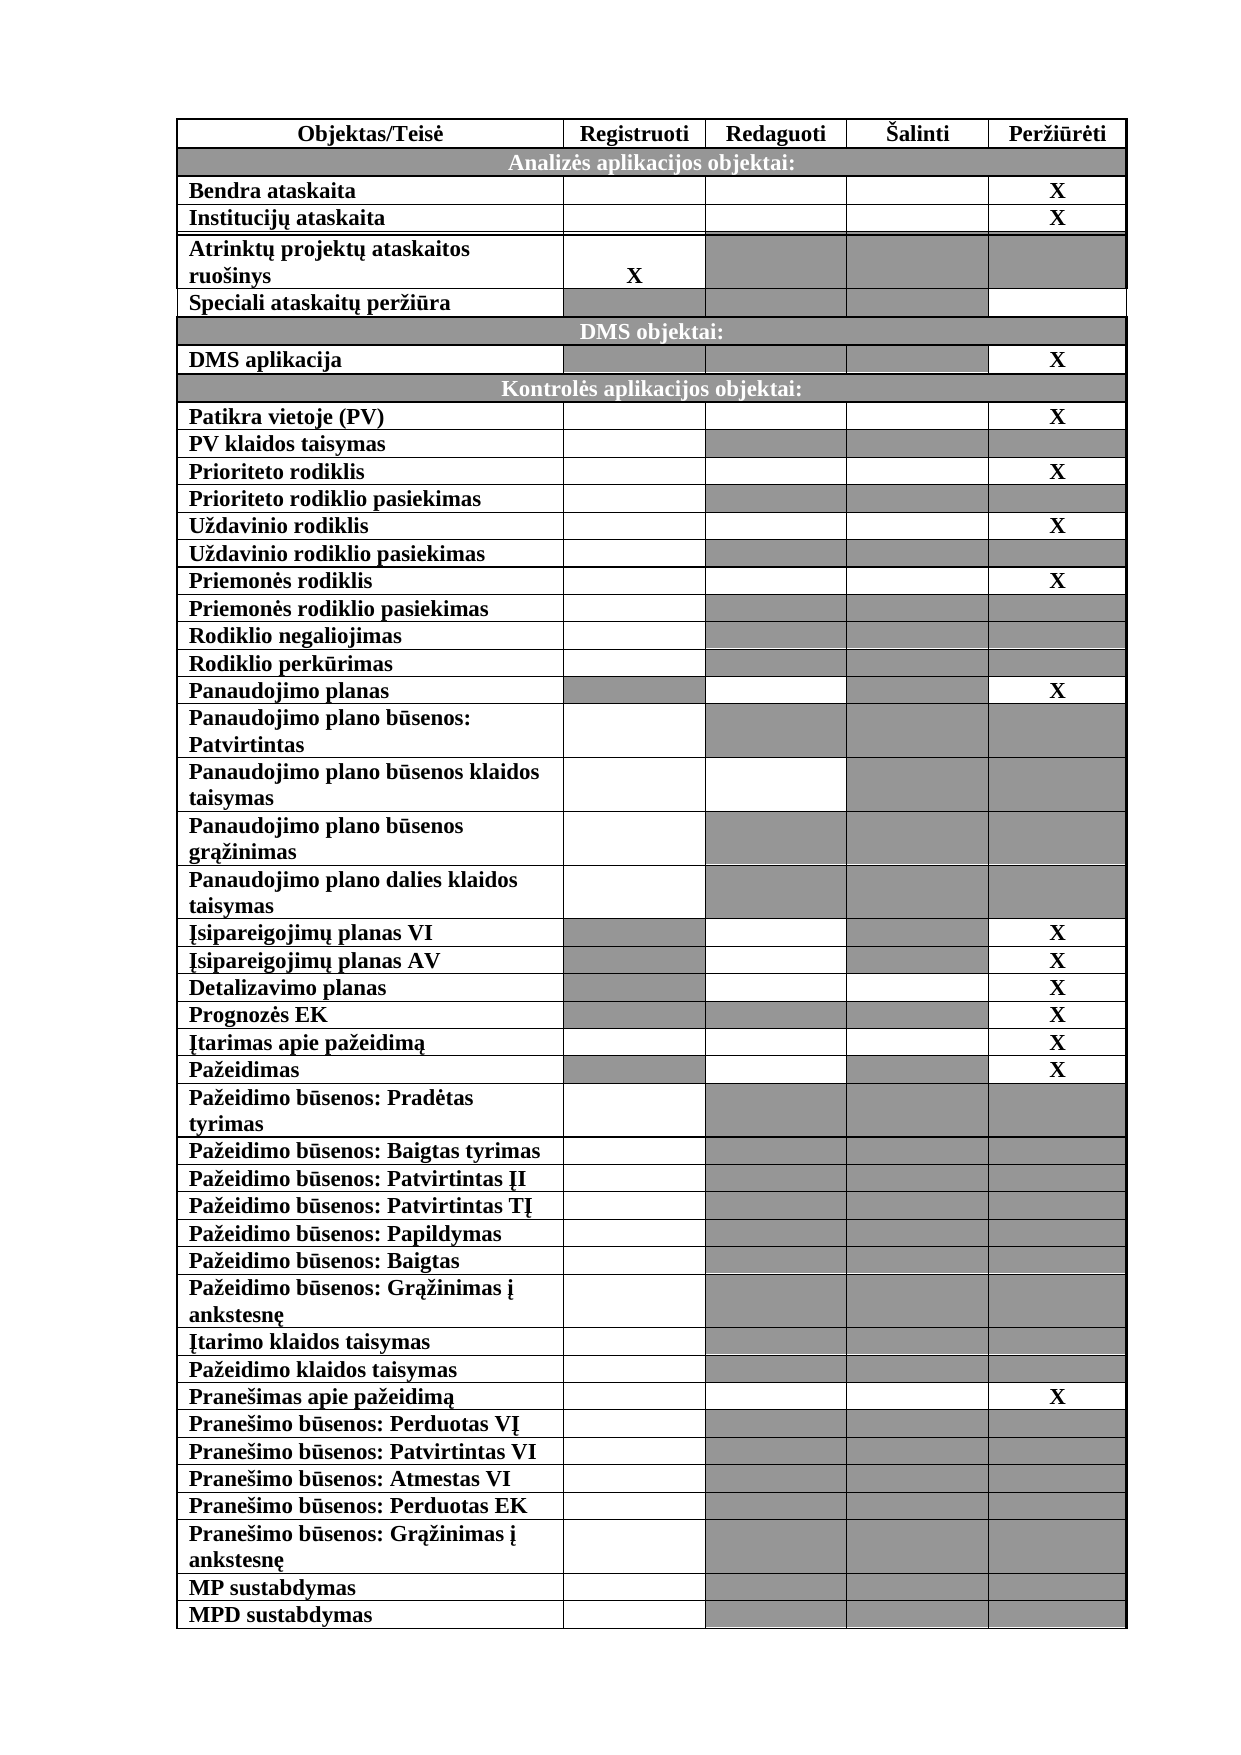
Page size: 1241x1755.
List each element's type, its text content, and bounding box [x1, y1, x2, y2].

table_cell [564, 1220, 705, 1246]
table_cell [706, 1247, 846, 1273]
table_cell [989, 1601, 1125, 1627]
table_cell [847, 346, 988, 372]
table_cell MPD sustabdymas [178, 1601, 563, 1627]
table_cell [564, 540, 705, 566]
table_cell Atrinktų projektų ataskaitos ruošinys [178, 236, 563, 288]
table_cell [847, 513, 988, 539]
table_cell [706, 1520, 846, 1573]
table_cell [706, 236, 846, 288]
table_cell Pažeidimo klaidos taisymas [178, 1356, 563, 1382]
table_cell Priemonės rodiklis [178, 568, 563, 594]
table_cell [564, 1165, 705, 1191]
table_cell [989, 289, 1126, 316]
table_cell [706, 919, 846, 946]
table_cell Įtarimas apie pažeidimą [178, 1029, 563, 1055]
table_cell Pranešimo būsenos: Grąžinimas į ankstesnę [178, 1520, 563, 1573]
table_cell [706, 485, 846, 512]
table_cell [564, 1601, 705, 1627]
table_cell Kontrolės aplikacijos objektai: [178, 375, 1125, 401]
table_cell [847, 205, 988, 231]
table_cell DMS aplikacija [178, 346, 563, 372]
table_cell PV klaidos taisymas [178, 430, 563, 457]
table_cell [989, 485, 1125, 512]
table_cell [564, 1029, 705, 1055]
table_cell Uždavinio rodiklis [178, 513, 563, 539]
table_cell [564, 919, 705, 946]
table_cell [706, 1192, 846, 1219]
table_cell [564, 947, 705, 973]
table_cell [989, 1220, 1125, 1246]
table_cell [989, 1410, 1125, 1437]
table_cell X [989, 677, 1125, 703]
table_cell [847, 1029, 988, 1055]
table_cell [847, 540, 988, 566]
table_cell [847, 947, 988, 973]
table_cell Pažeidimo būsenos: Papildymas [178, 1220, 563, 1246]
table_cell X [989, 919, 1125, 946]
table_cell X [989, 568, 1125, 594]
table_cell [564, 650, 705, 676]
table_cell [564, 1138, 705, 1164]
table_cell [706, 595, 846, 621]
table_cell [564, 1192, 705, 1219]
table_cell Uždavinio rodiklio pasiekimas [178, 540, 563, 566]
table_cell [706, 1574, 846, 1600]
table_cell [847, 1383, 988, 1409]
table_cell [706, 177, 846, 203]
table_cell [564, 866, 705, 918]
table_cell X [989, 1056, 1125, 1083]
table_cell [706, 866, 846, 918]
table_cell X [989, 513, 1125, 539]
table_cell [847, 1520, 988, 1573]
table_cell Pažeidimas [178, 1056, 563, 1083]
table_cell [706, 1493, 846, 1519]
table_cell X [989, 177, 1125, 203]
table_cell [847, 1192, 988, 1219]
table_cell [847, 1356, 988, 1382]
table_cell [847, 1438, 988, 1464]
table_cell [706, 1465, 846, 1492]
table_cell [847, 1465, 988, 1492]
table_cell Rodiklio negaliojimas [178, 622, 563, 648]
table_cell [564, 177, 705, 203]
table_cell [706, 758, 846, 811]
table_cell [847, 1084, 988, 1136]
table_header Redaguoti [706, 120, 846, 147]
table_cell [564, 458, 705, 484]
table_cell Įsipareigojimų planas VI [178, 919, 563, 946]
table_cell Detalizavimo planas [178, 974, 563, 1001]
table_cell Pranešimo būsenos: Atmestas VI [178, 1465, 563, 1492]
table_cell [989, 1247, 1125, 1273]
table_cell X [564, 236, 705, 288]
table_cell X [989, 403, 1125, 429]
table_cell Panaudojimo plano būsenos: Patvirtintas [178, 704, 563, 757]
table_cell [989, 1356, 1125, 1382]
table_cell [706, 1383, 846, 1409]
table_cell Pranešimas apie pažeidimą [178, 1383, 563, 1409]
table_cell [706, 704, 846, 757]
table_cell [706, 1328, 846, 1354]
table_cell Speciali ataskaitų peržiūra [178, 289, 563, 316]
table_header Peržiūrėti [989, 120, 1125, 147]
table_cell [706, 1601, 846, 1627]
table_cell [706, 622, 846, 648]
table_cell Institucijų ataskaita [178, 205, 563, 231]
table_cell [706, 540, 846, 566]
table_cell [847, 1410, 988, 1437]
table_cell [989, 1138, 1125, 1164]
table_cell DMS objektai: [178, 318, 1125, 344]
table_cell [564, 568, 705, 594]
table_cell [564, 1056, 705, 1083]
table_cell [564, 595, 705, 621]
table_cell Pranešimo būsenos: Patvirtintas VI [178, 1438, 563, 1464]
table_cell Patikra vietoje (PV) [178, 403, 563, 429]
table_cell [989, 1192, 1125, 1219]
table_cell [706, 403, 846, 429]
table_cell Panaudojimo plano būsenos klaidos taisymas [178, 758, 563, 811]
table_cell X [989, 205, 1125, 231]
table_cell [847, 1574, 988, 1600]
table_cell [847, 622, 988, 648]
table_cell [564, 974, 705, 1001]
table_cell Pažeidimo būsenos: Pradėtas tyrimas [178, 1084, 563, 1136]
table_cell [847, 403, 988, 429]
table_cell Panaudojimo planas [178, 677, 563, 703]
table_cell [847, 650, 988, 676]
table_header Šalinti [847, 120, 988, 147]
table_cell [706, 947, 846, 973]
table_cell [564, 205, 705, 231]
table_cell [989, 1275, 1125, 1327]
table_cell [847, 1601, 988, 1627]
table_cell Prioriteto rodiklio pasiekimas [178, 485, 563, 512]
table_cell [564, 1356, 705, 1382]
table_cell [847, 1165, 988, 1191]
table_cell [564, 1520, 705, 1573]
table_cell [847, 430, 988, 457]
table_cell [706, 1002, 846, 1028]
table_cell [564, 403, 705, 429]
table_cell Panaudojimo plano būsenos grąžinimas [178, 812, 563, 864]
table_cell [706, 430, 846, 457]
table_cell [847, 974, 988, 1001]
table_cell [989, 236, 1125, 288]
table_cell [706, 1056, 846, 1083]
table_cell [847, 758, 988, 811]
table_cell [706, 458, 846, 484]
table_cell [706, 205, 846, 231]
table_cell [847, 866, 988, 918]
table_cell [564, 1410, 705, 1437]
table_cell [706, 289, 846, 316]
table_cell [847, 1138, 988, 1164]
table_cell MP sustabdymas [178, 1574, 563, 1600]
table_cell [564, 1383, 705, 1409]
table_cell [847, 177, 988, 203]
table_cell [564, 1465, 705, 1492]
table_cell Pranešimo būsenos: Perduotas VĮ [178, 1410, 563, 1437]
table_cell [564, 1574, 705, 1600]
table_cell [847, 1247, 988, 1273]
table_cell [564, 677, 705, 703]
table_cell Pažeidimo būsenos: Baigtas [178, 1247, 563, 1273]
table_cell [847, 1275, 988, 1327]
table_cell [989, 812, 1125, 864]
table_cell [706, 1438, 846, 1464]
table_cell [706, 568, 846, 594]
table_cell Įsipareigojimų planas AV [178, 947, 563, 973]
table_cell Prognozės EK [178, 1002, 563, 1028]
table_cell [847, 1220, 988, 1246]
table_cell Priemonės rodiklio pasiekimas [178, 595, 563, 621]
table_cell [989, 1465, 1125, 1492]
table_cell [706, 1220, 846, 1246]
table_cell [564, 289, 705, 316]
table_cell Pažeidimo būsenos: Patvirtintas ĮI [178, 1165, 563, 1191]
table_cell X [989, 346, 1125, 372]
table_header Objektas/Teisė [178, 120, 563, 147]
table_cell [847, 595, 988, 621]
table_cell [564, 704, 705, 757]
table_cell X [989, 974, 1125, 1001]
table_cell [847, 919, 988, 946]
table_cell [564, 622, 705, 648]
table_cell [989, 1165, 1125, 1191]
table_cell [847, 485, 988, 512]
table_cell [989, 1438, 1125, 1464]
table_cell [564, 513, 705, 539]
table_cell [564, 1438, 705, 1464]
table_header Registruoti [564, 120, 705, 147]
table_cell [989, 650, 1125, 676]
table_cell Prioriteto rodiklis [178, 458, 563, 484]
table_cell [706, 1138, 846, 1164]
table_cell [847, 1328, 988, 1354]
table_cell [847, 458, 988, 484]
table_cell [847, 568, 988, 594]
table_cell [989, 1493, 1125, 1519]
table_cell Pažeidimo būsenos: Patvirtintas TĮ [178, 1192, 563, 1219]
table_cell [564, 758, 705, 811]
table_cell Pranešimo būsenos: Perduotas EK [178, 1493, 563, 1519]
table_cell Analizės aplikacijos objektai: [178, 149, 1125, 175]
table_cell Bendra ataskaita [178, 177, 563, 203]
table_cell [989, 540, 1125, 566]
table_cell [706, 513, 846, 539]
table_cell [706, 974, 846, 1001]
table_cell [564, 1247, 705, 1273]
table_cell [706, 1410, 846, 1437]
table_cell [564, 1084, 705, 1136]
table_cell Įtarimo klaidos taisymas [178, 1328, 563, 1354]
table_cell [564, 1328, 705, 1354]
table_cell [847, 812, 988, 864]
table_cell [989, 1084, 1125, 1136]
table_cell [989, 1520, 1125, 1573]
table_cell [847, 1002, 988, 1028]
table_cell [706, 1165, 846, 1191]
table_cell [847, 704, 988, 757]
table_cell [847, 1056, 988, 1083]
table_cell X [989, 1383, 1125, 1409]
table_cell X [989, 458, 1125, 484]
table_cell Pažeidimo būsenos: Grąžinimas į ankstesnę [178, 1275, 563, 1327]
table_cell [706, 1356, 846, 1382]
table_cell [989, 866, 1125, 918]
table_cell [706, 1029, 846, 1055]
table_cell [989, 430, 1125, 457]
table_cell [564, 430, 705, 457]
table_cell X [989, 947, 1125, 973]
table_cell X [989, 1029, 1125, 1055]
table_cell [706, 1275, 846, 1327]
table_cell [706, 677, 846, 703]
table_cell [564, 1275, 705, 1327]
table_cell [989, 704, 1125, 757]
table_cell Pažeidimo būsenos: Baigtas tyrimas [178, 1138, 563, 1164]
table_cell [847, 289, 988, 316]
table_cell [989, 1574, 1125, 1600]
table_cell [706, 812, 846, 864]
table_cell [564, 1493, 705, 1519]
table_cell [564, 346, 705, 372]
table_cell [564, 812, 705, 864]
table_cell Rodiklio perkūrimas [178, 650, 563, 676]
table_cell [989, 758, 1125, 811]
table_cell [706, 346, 846, 372]
table_cell [706, 1084, 846, 1136]
table_cell [989, 595, 1125, 621]
table_cell [706, 650, 846, 676]
table_cell [847, 677, 988, 703]
table_cell [847, 1493, 988, 1519]
table_cell Panaudojimo plano dalies klaidos taisymas [178, 866, 563, 918]
table_cell [989, 1328, 1125, 1354]
table_cell [847, 236, 988, 288]
table_cell [564, 1002, 705, 1028]
table_cell [989, 622, 1125, 648]
table_cell X [989, 1002, 1125, 1028]
table_cell [564, 485, 705, 512]
